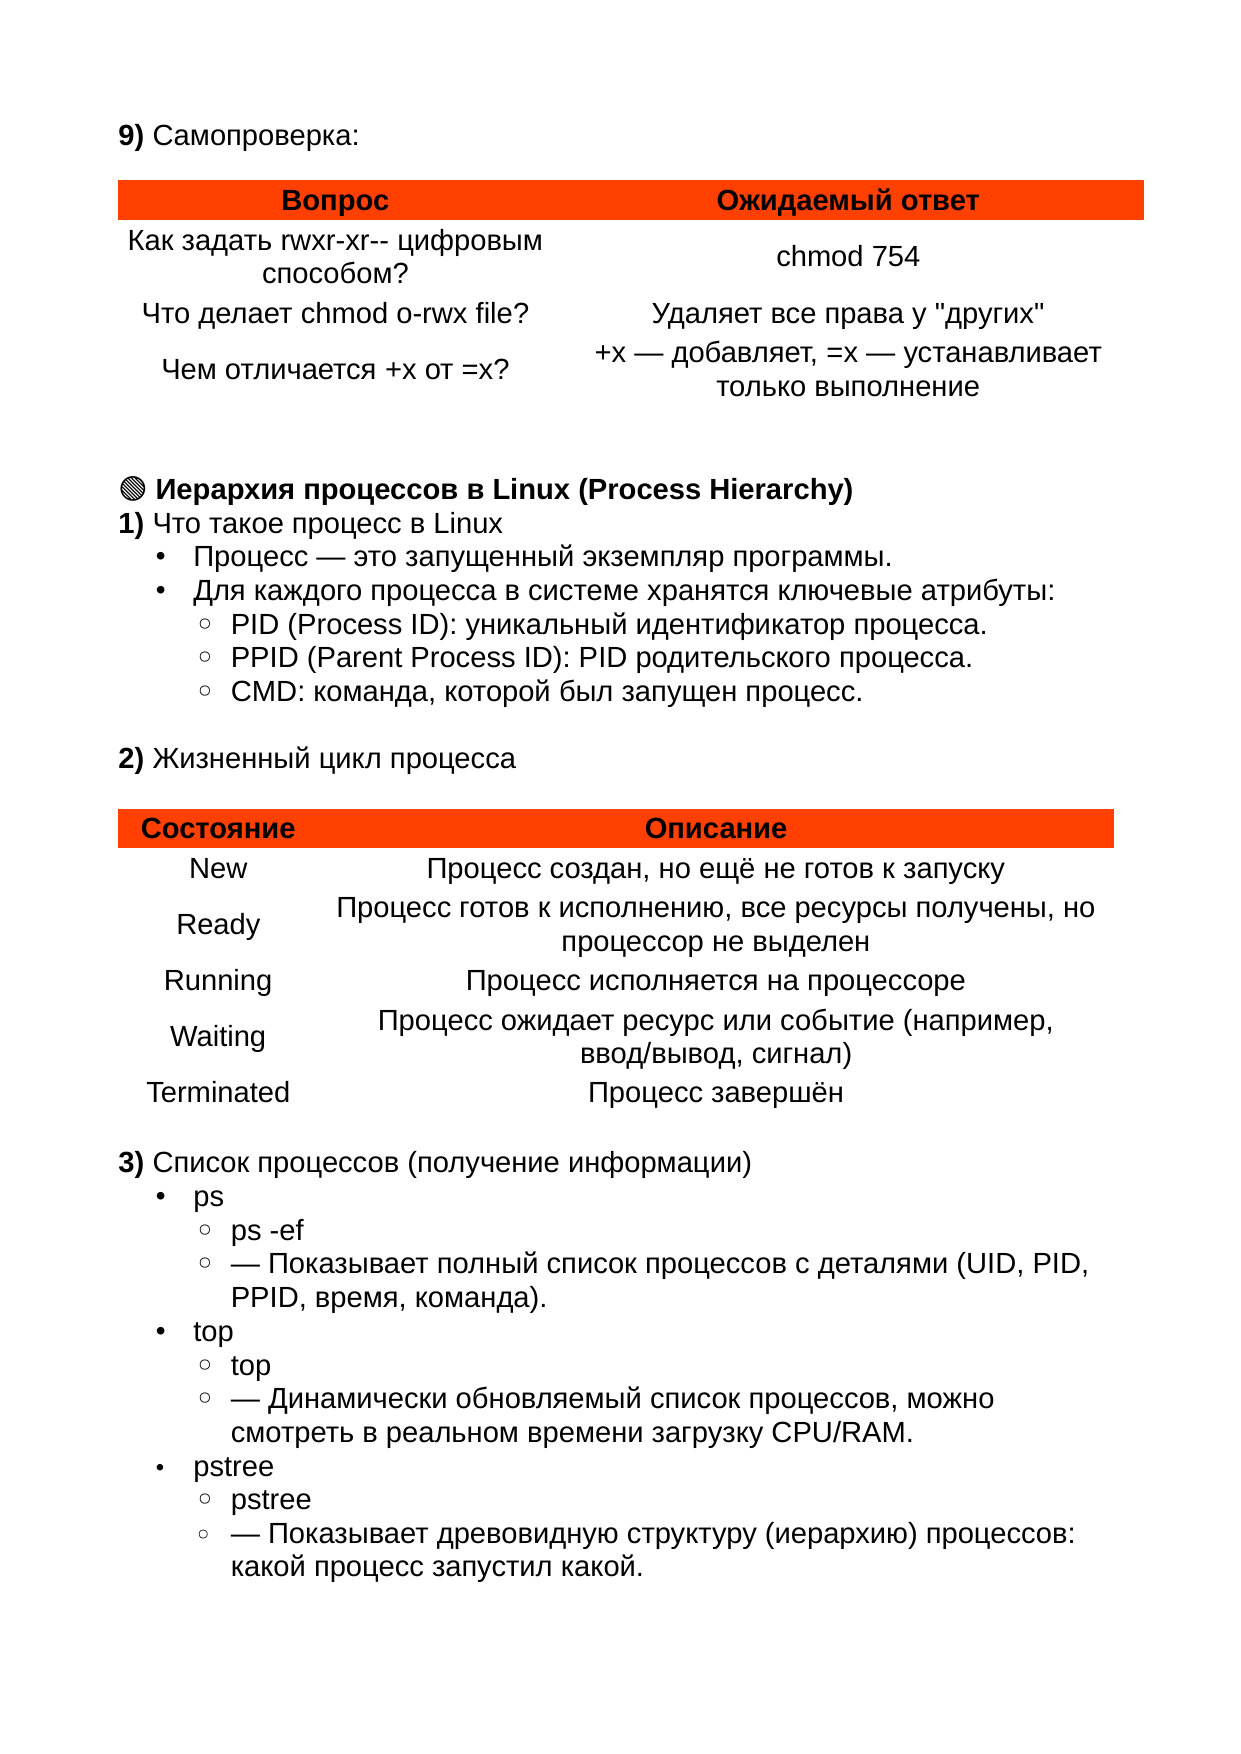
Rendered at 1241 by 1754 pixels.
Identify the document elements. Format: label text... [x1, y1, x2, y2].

table_cell Чем отличается +x от =x? [118, 332, 552, 405]
table_cell Terminated [118, 1073, 318, 1112]
text 🟢 Иерархия процессов в Linux (Process Hierarchy) [118, 472, 1122, 506]
table_cell Удаляет все права у "других" [552, 293, 1144, 332]
text 3) Список процессов (получение информации) [118, 1145, 1122, 1179]
table_cell Running [118, 960, 318, 999]
table_header Описание [318, 809, 1114, 848]
table_cell Процесс готов к исполнению, все ресурсы получены, но процессор не выделен [318, 887, 1114, 960]
table_header Ожидаемый ответ [552, 180, 1144, 220]
text 2) Жизненный цикл процесса [118, 741, 1122, 775]
list CMD: команда, которой был запущен процесс. [193, 674, 1122, 708]
list pstree [193, 1482, 1122, 1516]
list Для каждого процесса в системе хранятся ключевые атрибуты: [156, 573, 1122, 607]
text 1) Что такое процесс в Linux [118, 506, 1122, 539]
list ps -ef [193, 1213, 1122, 1246]
table_cell chmod 754 [552, 220, 1144, 293]
table_cell Как задать rwxr-xr-- цифровым способом? [118, 220, 552, 293]
text 9) Самопроверка: [118, 118, 1122, 152]
list PPID (Parent Process ID): PID родительского процесса. [193, 640, 1122, 674]
table_cell Что делает chmod o-rwx file? [118, 293, 552, 332]
table_cell +x — добавляет, =x — устанавливает только выполнение [552, 332, 1144, 405]
table_cell Процесс исполняется на процессоре [318, 960, 1114, 999]
table_cell Waiting [118, 1000, 318, 1072]
table_cell Процесс создан, но ещё не готов к запуску [318, 848, 1114, 887]
list top [156, 1314, 1122, 1347]
table_cell Процесс завершён [318, 1073, 1114, 1112]
list — Показывает полный список процессов с деталями (UID, PID, PPID, время, команда). [193, 1246, 1122, 1314]
list PID (Process ID): уникальный идентификатор процесса. [193, 607, 1122, 640]
list Процесс — это запущенный экземпляр программы. [156, 539, 1122, 573]
list pstree [156, 1448, 1122, 1482]
list — Показывает древовидную структуру (иерархию) процессов: какой процесс запустил какой. [193, 1516, 1122, 1583]
list ps [156, 1179, 1122, 1213]
table_cell New [118, 848, 318, 887]
table_cell Ready [118, 887, 318, 960]
table_cell Процесс ожидает ресурс или событие (например, ввод/вывод, сигнал) [318, 1000, 1114, 1072]
table_header Состояние [118, 809, 318, 848]
table_header Вопрос [118, 180, 552, 220]
list — Динамически обновляемый список процессов, можно смотреть в реальном времени загрузку CPU/RAM. [193, 1381, 1122, 1448]
list top [193, 1347, 1122, 1381]
